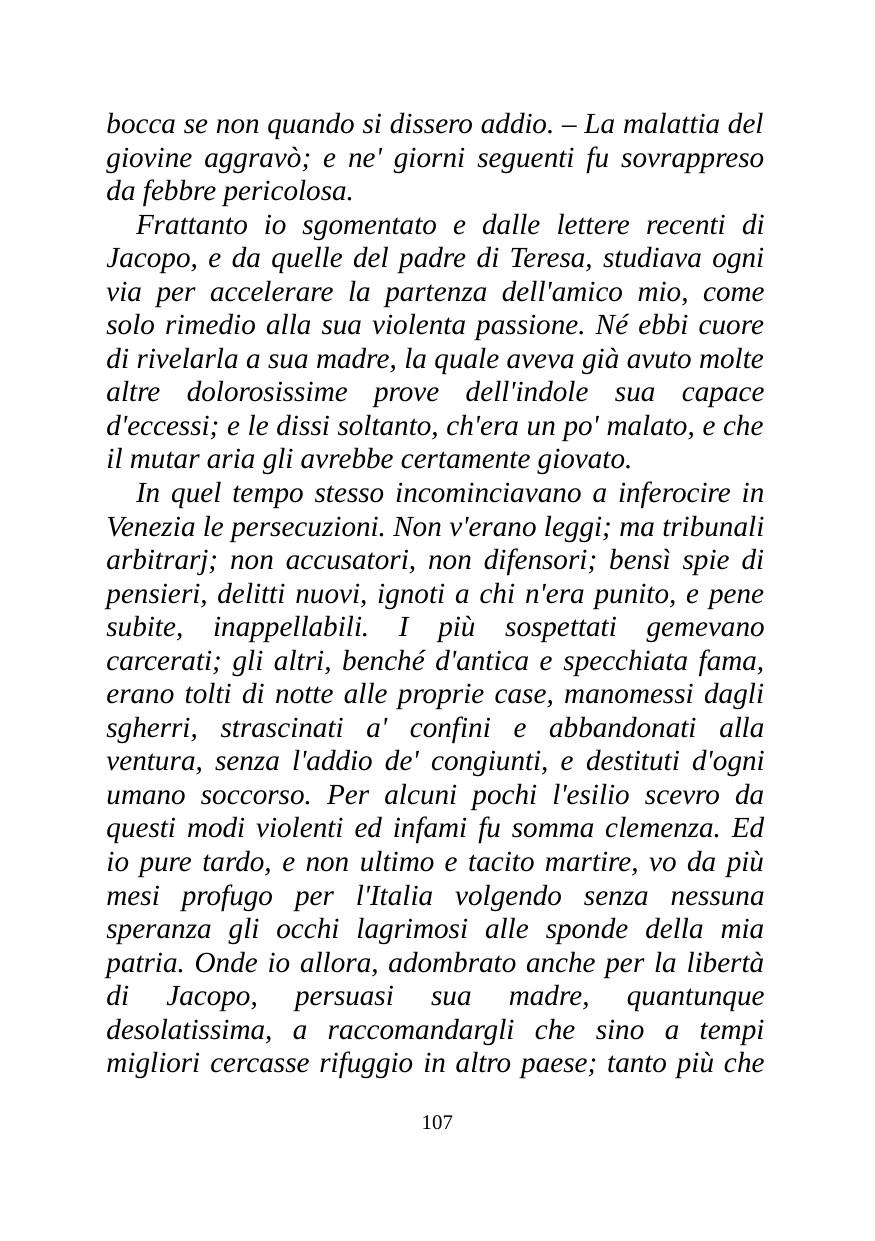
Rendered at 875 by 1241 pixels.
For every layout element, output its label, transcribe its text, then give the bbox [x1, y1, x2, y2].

text bocca se non quando si dissero addio. – La malattia del giovine aggravò; e ne' giorni seguenti fu sovrappreso da febbre pericolosa. [106, 106, 768, 207]
text Frattanto io sgomentato e dalle lettere recenti di Jacopo, e da quelle del padre di Teresa, studiava ogni via per accelerare la partenza dell'amico mio, come solo rimedio alla sua violenta passione. Né ebbi cuore di rivelarla a sua madre, la quale aveva già avuto molte altre dolorosissime prove dell'indole sua capace d'eccessi; e le dissi soltanto, ch'era un po' malato, e che il mutar aria gli avrebbe certamente giovato. [106, 207, 768, 475]
text In quel tempo stesso incominciavano a inferocire in Venezia le persecuzioni. Non v'erano leggi; ma tribunali arbitrarj; non accusatori, non difensori; bensì spie di pensieri, delitti nuovi, ignoti a chi n'era punito, e pene subite, inappellabili. I più sospettati gemevano carcerati; gli altri, benché d'antica e specchiata fama, erano tolti di notte alle proprie case, manomessi dagli sgherri, strascinati a' confini e abbandonati alla ventura, senza l'addio de' congiunti, e destituti d'ogni umano soccorso. Per alcuni pochi l'esilio scevro da questi modi violenti ed infami fu somma clemenza. Ed io pure tardo, e non ultimo e tacito martire, vo da più mesi profugo per l'Italia volgendo senza nessuna speranza gli occhi lagrimosi alle sponde della mia patria. Onde io allora, adombrato anche per la libertà di Jacopo, persuasi sua madre, quantunque desolatissima, a raccomandargli che sino a tempi migliori cercasse rifuggio in altro paese; tanto più che [106, 475, 768, 1079]
